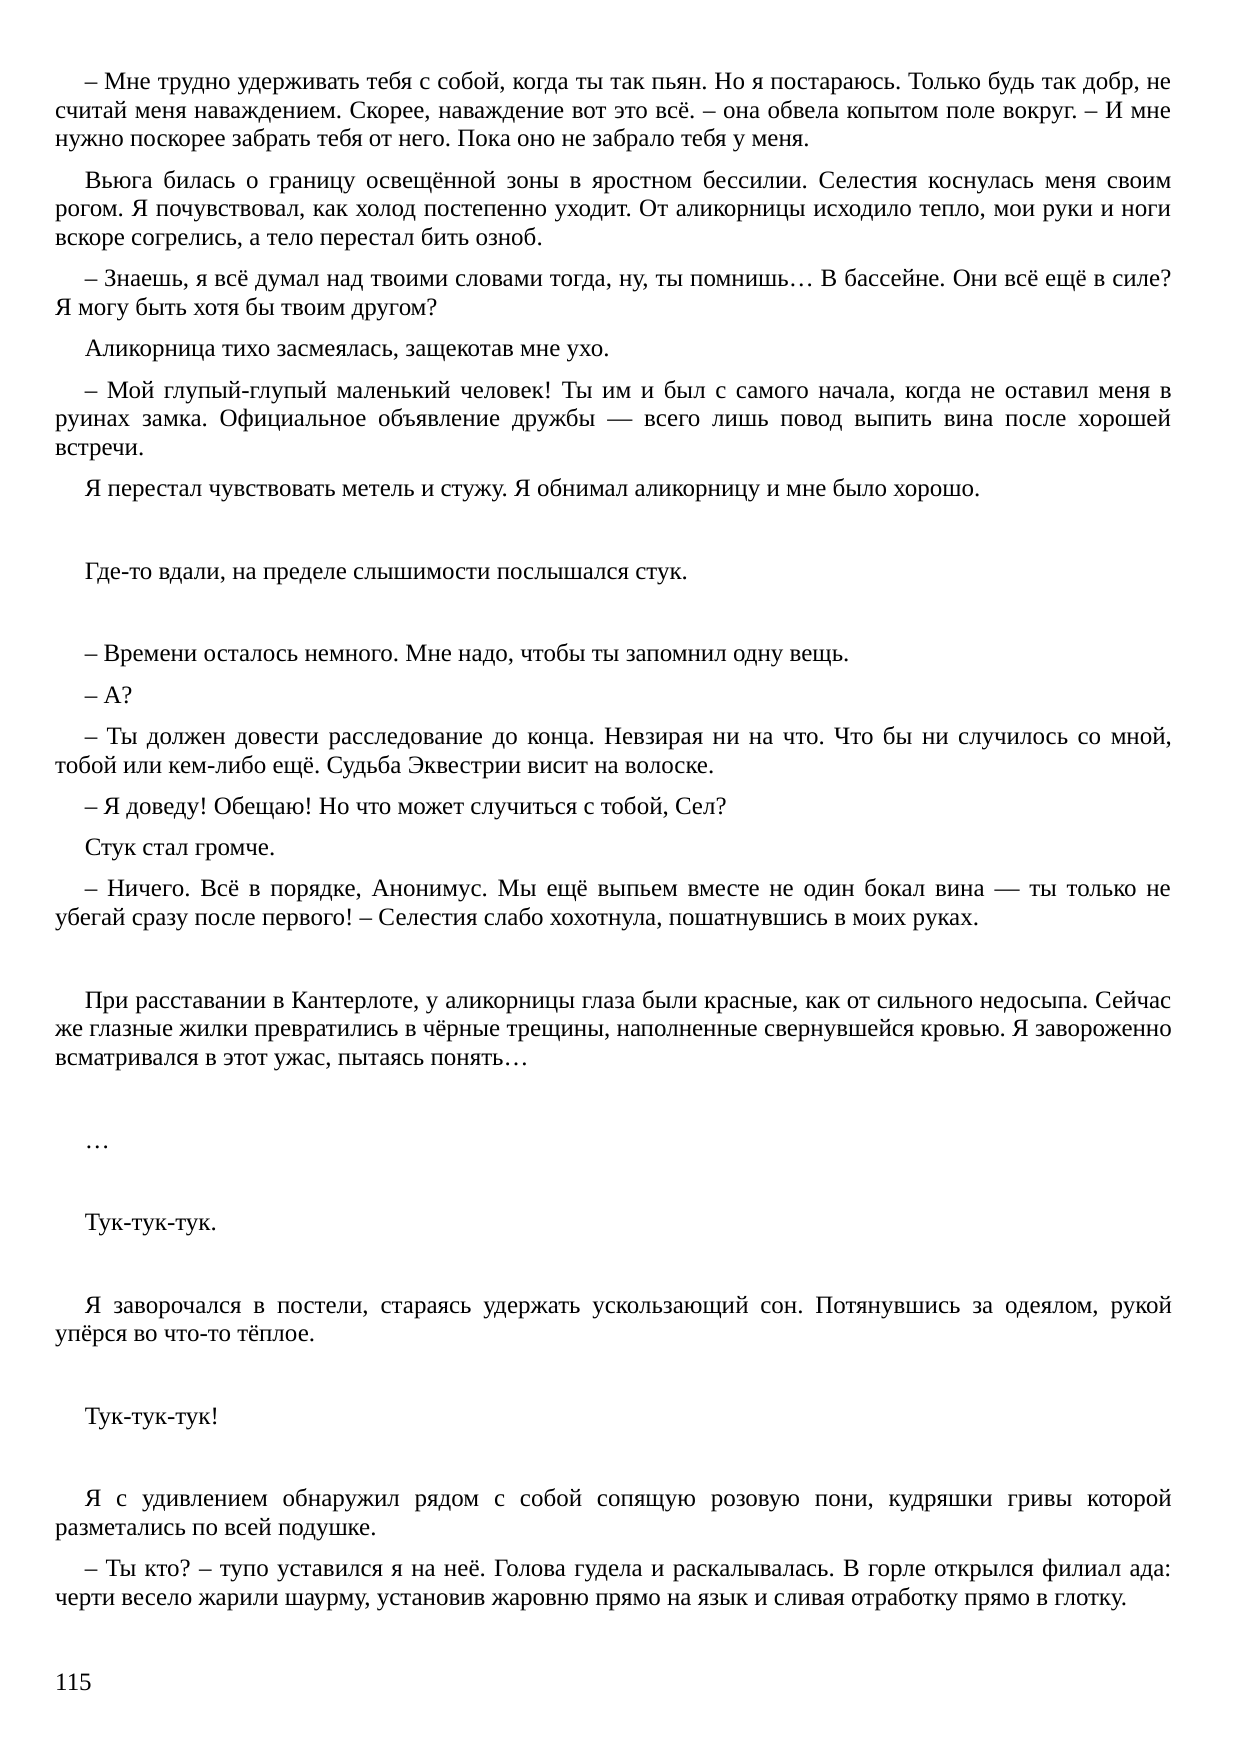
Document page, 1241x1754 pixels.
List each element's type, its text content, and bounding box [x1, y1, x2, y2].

text – Мой глупый-глупый маленький человек! Ты им и был с самого начала, когда не оставил меня в руинах замка. Официальное объявление дружбы — всего лишь повод выпить вина после хорошей встречи. [55, 375, 1173, 461]
text Я перестал чувствовать метель и стужу. Я обнимал аликорницу и мне было хорошо. [55, 473, 1173, 502]
text – Времени осталось немного. Мне надо, чтобы ты запомнил одну вещь. [55, 638, 1173, 667]
text При расставании в Кантерлоте, у аликорницы глаза были красные, как от сильного недосыпа. Сейчас же глазные жилки превратились в чёрные трещины, наполненные свернувшейся кровью. Я завороженно всматривался в этот ужас, пытаясь понять… [55, 985, 1173, 1071]
text Где-то вдали, на пределе слышимости послышался стук. [55, 556, 1173, 585]
text – Ты должен довести расследование до конца. Невзирая ни на что. Что бы ни случилось со мной, тобой или кем-либо ещё. Судьба Эквестрии висит на волоске. [55, 721, 1173, 778]
text – А? [55, 680, 1173, 708]
text Я заворочался в постели, стараясь удержать ускользающий сон. Потянувшись за одеялом, рукой упёрся во что-то тёплое. [55, 1290, 1173, 1347]
text Аликорница тихо засмеялась, защекотав мне ухо. [55, 333, 1173, 362]
text Тук-тук-тук! [55, 1401, 1173, 1430]
text Тук-тук-тук. [55, 1207, 1173, 1236]
text Вьюга билась о границу освещённой зоны в яростном бессилии. Селестия коснулась меня своим рогом. Я почувствовал, как холод постепенно уходит. От аликорницы исходило тепло, мои руки и ноги вскоре согрелись, а тело перестал бить озноб. [55, 165, 1173, 251]
text … [55, 1125, 1173, 1153]
text – Ты кто? – тупо уставился я на неё. Голова гудела и раскалывалась. В горле открылся филиал ада: черти весело жарили шаурму, установив жаровню прямо на язык и сливая отработку прямо в глотку. [55, 1553, 1173, 1611]
text Стук стал громче. [55, 832, 1173, 861]
text – Мне трудно удерживать тебя с собой, когда ты так пьян. Но я постараюсь. Только будь так добр, не считай меня наваждением. Скорее, наваждение вот это всё. – она обвела копытом поле вокруг. – И мне нужно поскорее забрать тебя от него. Пока оно не забрало тебя у меня. [55, 66, 1173, 152]
text – Ничего. Всё в порядке, Анонимус. Мы ещё выпьем вместе не один бокал вина — ты только не убегай сразу после первого! – Селестия слабо хохотнула, пошатнувшись в моих руках. [55, 873, 1173, 931]
text Я с удивлением обнаружил рядом с собой сопящую розовую пони, кудряшки гривы которой разметались по всей подушке. [55, 1483, 1173, 1541]
text – Знаешь, я всё думал над твоими словами тогда, ну, ты помнишь… В бассейне. Они всё ещё в силе? Я могу быть хотя бы твоим другом? [55, 263, 1173, 321]
text – Я доведу! Обещаю! Но что может случиться с тобой, Сел? [55, 791, 1173, 820]
